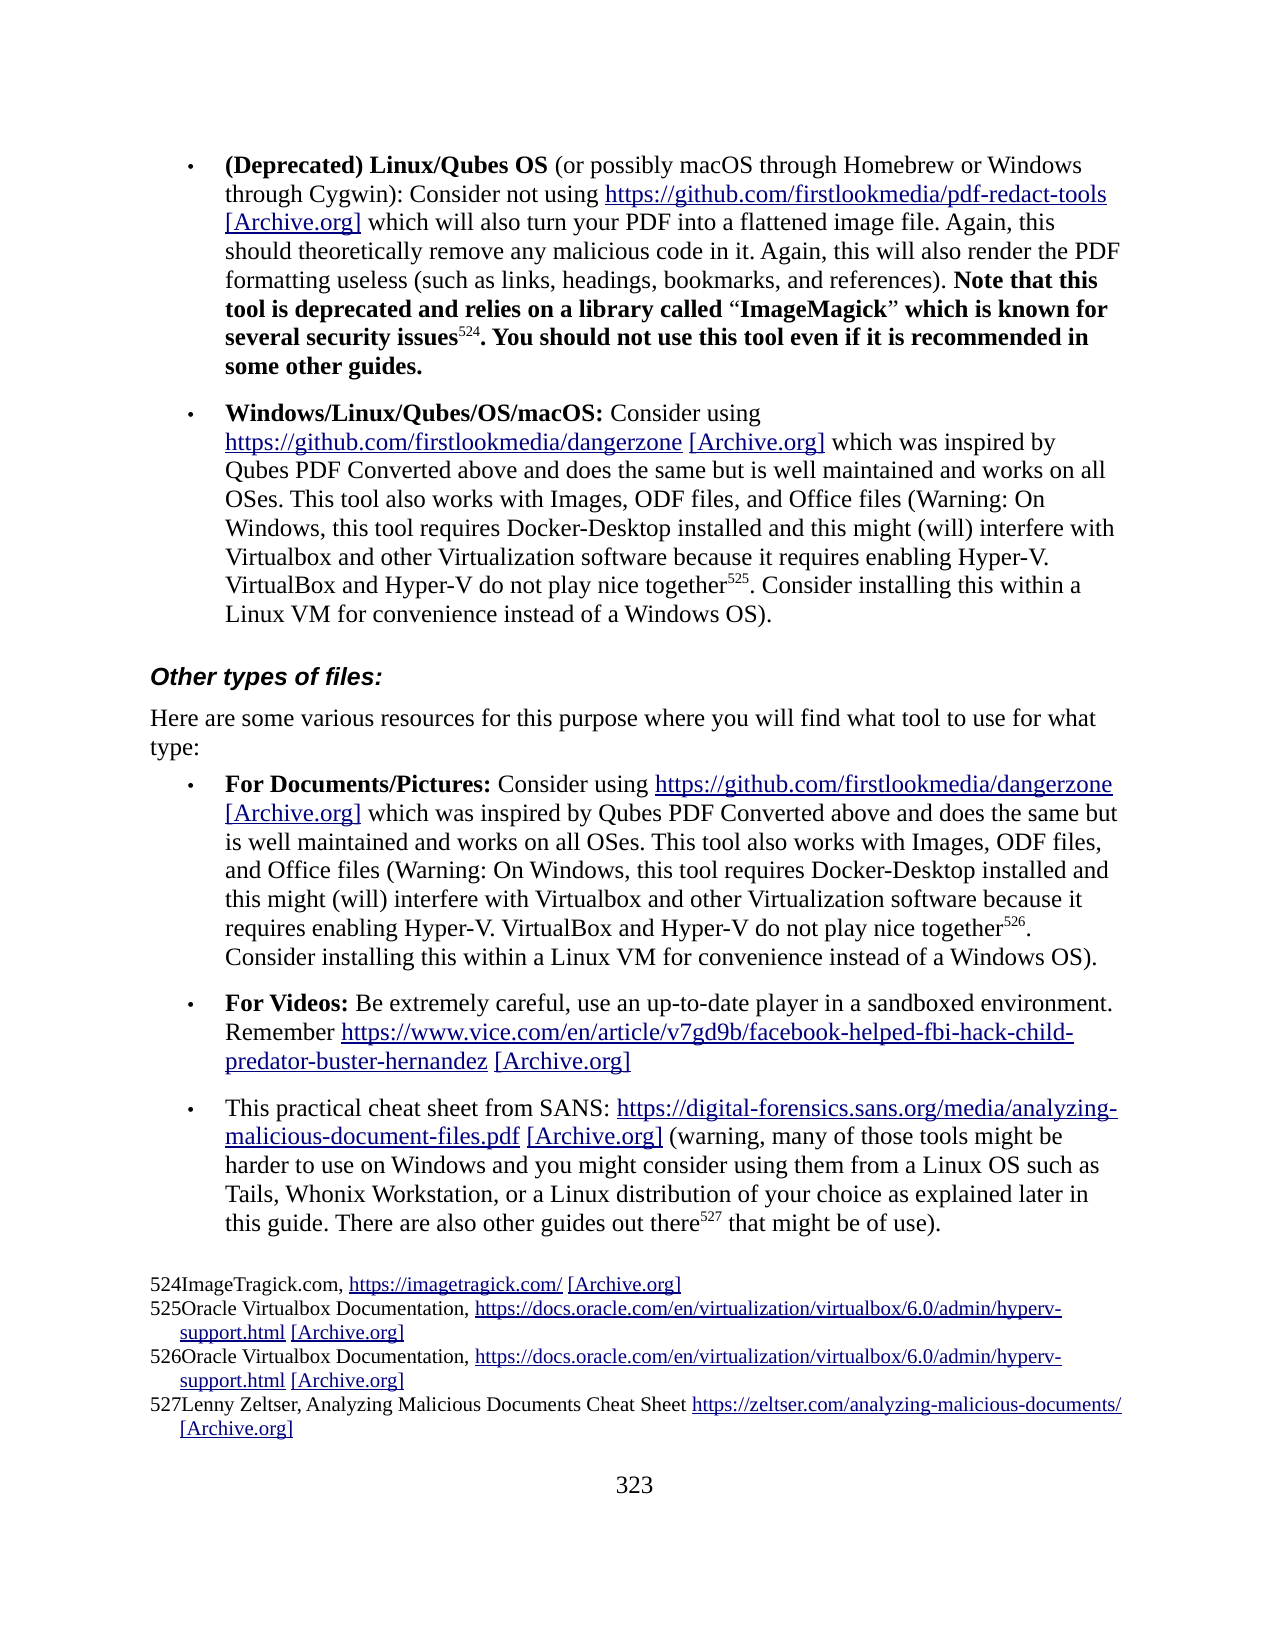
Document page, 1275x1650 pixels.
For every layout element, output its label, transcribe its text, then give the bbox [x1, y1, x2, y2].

list For Videos: Be extremely careful, use an up-to-date player in a sandboxed environment. Remember https://www.vice.com/en/article/v7gd9b/facebook-helped-fbi-hack-child-predator-buster-hernandez [Archive.org] [187, 988, 1125, 1075]
list Lenny Zeltser, Analyzing Malicious Documents Cheat Sheet https://zeltser.com/analyzing-malicious-documents/ [Archive.org] [150, 1392, 1125, 1440]
list ImageTragick.com, https://imagetragick.com/ [Archive.org] [150, 1272, 1125, 1296]
subtitle Other types of files: [150, 662, 1125, 690]
list Windows/Linux/Qubes/OS/macOS: Consider using https://github.com/firstlookmedia/dangerzone [Archive.org] which was inspired by Qubes PDF Converted above and does the same but is well maintained and works on all OSes. This tool also works with Images, ODF files, and Office files (Warning: On Windows, this tool requires Docker-Desktop installed and this might (will) interfere with Virtualbox and other Virtualization software because it requires enabling Hyper-V. VirtualBox and Hyper-V do not play nice together. Consider installing this within a Linux VM for convenience instead of a Windows OS). [187, 398, 1125, 628]
list This practical cheat sheet from SANS: https://digital-forensics.sans.org/media/analyzing-malicious-document-files.pdf [Archive.org] (warning, many of those tools might be harder to use on Windows and you might consider using them from a Linux OS such as Tails, Whonix Workstation, or a Linux distribution of your choice as explained later in this guide. There are also other guides out there that might be of use). [187, 1093, 1125, 1236]
list Oracle Virtualbox Documentation, https://docs.oracle.com/en/virtualization/virtualbox/6.0/admin/hyperv-support.html [Archive.org] [150, 1344, 1125, 1392]
list For Documents/Pictures: Consider using https://github.com/firstlookmedia/dangerzone [Archive.org] which was inspired by Qubes PDF Converted above and does the same but is well maintained and works on all OSes. This tool also works with Images, ODF files, and Office files (Warning: On Windows, this tool requires Docker-Desktop installed and this might (will) interfere with Virtualbox and other Virtualization software because it requires enabling Hyper-V. VirtualBox and Hyper-V do not play nice together. Consider installing this within a Linux VM for convenience instead of a Windows OS). [187, 769, 1125, 971]
text Here are some various resources for this purpose where you will find what tool to use for what type: [150, 703, 1125, 760]
list Oracle Virtualbox Documentation, https://docs.oracle.com/en/virtualization/virtualbox/6.0/admin/hyperv-support.html [Archive.org] [150, 1296, 1125, 1344]
list (Deprecated) Linux/Qubes OS (or possibly macOS through Homebrew or Windows through Cygwin): Consider not using https://github.com/firstlookmedia/pdf-redact-tools [Archive.org] which will also turn your PDF into a flattened image file. Again, this should theoretically remove any malicious code in it. Again, this will also render the PDF formatting useless (such as links, headings, bookmarks, and references). Note that this tool is deprecated and relies on a library called “ImageMagick” which is known for several security issues. You should not use this tool even if it is recommended in some other guides. [187, 150, 1125, 380]
